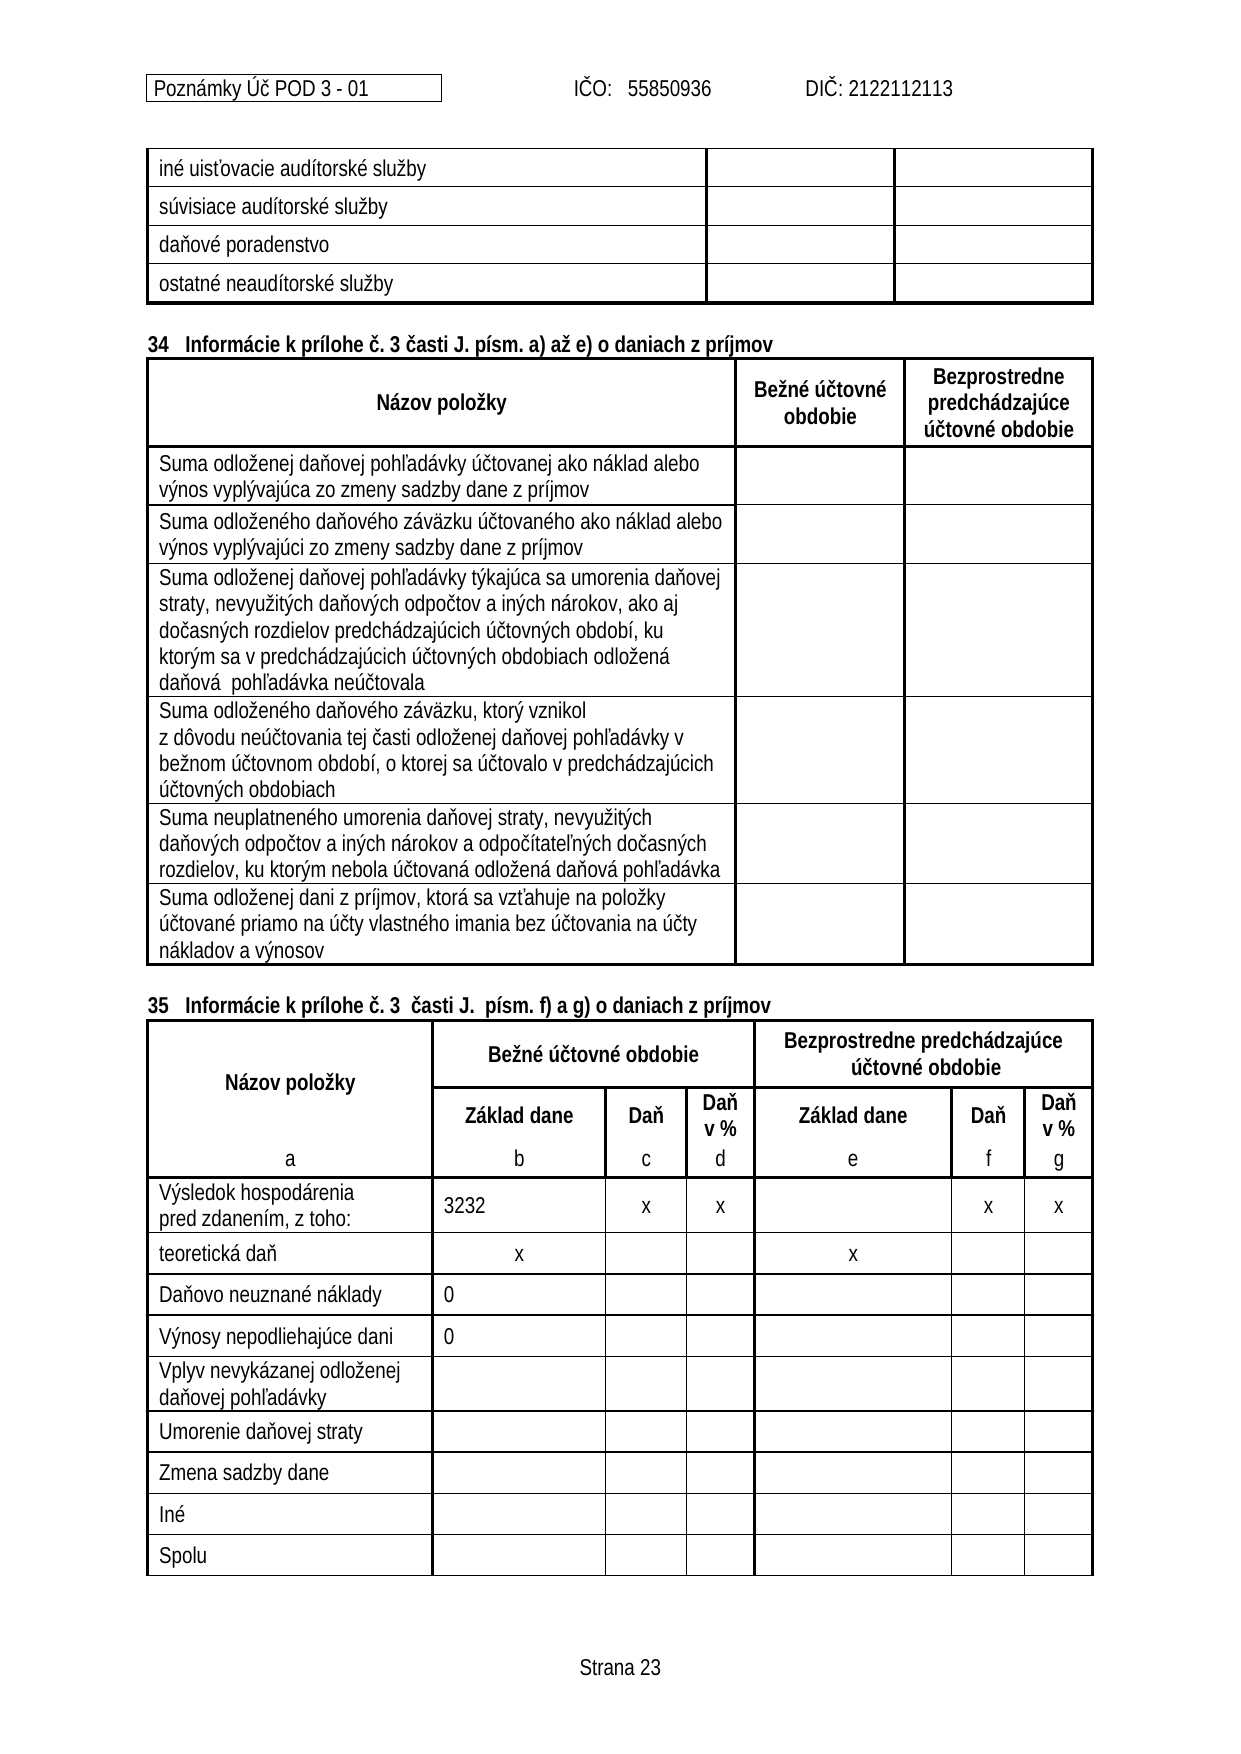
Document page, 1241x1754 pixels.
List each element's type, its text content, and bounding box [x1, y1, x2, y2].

table_cell [896, 264, 1091, 301]
table_cell [708, 149, 893, 186]
table_cell [434, 1412, 605, 1451]
table_cell [906, 697, 1091, 803]
table_cell [737, 884, 903, 963]
table_cell [896, 187, 1091, 224]
table_cell Daň [953, 1089, 1023, 1141]
table_cell [756, 1275, 951, 1314]
table_cell 0 [434, 1275, 605, 1314]
table_cell [708, 187, 893, 224]
table_cell [606, 1412, 686, 1451]
table_cell [687, 1494, 753, 1534]
table_cell [952, 1233, 1024, 1273]
table_cell [687, 1233, 753, 1273]
table_cell [896, 226, 1091, 263]
table_cell súvisiace audítorské služby [149, 187, 705, 224]
table_cell Daň [607, 1089, 685, 1141]
table_cell [434, 1357, 605, 1410]
table_cell daňové poradenstvo [149, 226, 705, 263]
table_cell ostatné neaudítorské služby [149, 264, 705, 301]
table_cell [756, 1316, 951, 1356]
table_cell [737, 804, 903, 883]
table_cell [906, 564, 1091, 696]
title Informácie k prílohe č. 3 časti J. písm. f) a g) o daniach z príjmov [148, 992, 1092, 1019]
table_cell [434, 1535, 605, 1575]
table_cell [906, 448, 1091, 504]
table_cell g [1026, 1141, 1091, 1176]
table_cell [1025, 1233, 1091, 1273]
table_cell Suma odloženého daňového záväzku účtovaného ako náklad alebo výnos vyplývajúci zo zmeny sadzby dane z príjmov [149, 506, 734, 563]
table_cell [756, 1412, 951, 1451]
table_cell [756, 1179, 951, 1232]
table_cell teoretická daň [149, 1233, 431, 1273]
table_cell [952, 1453, 1024, 1493]
table_cell [606, 1494, 686, 1534]
table_cell Suma odloženej daňovej pohľadávky týkajúca sa umorenia daňovej straty, nevyužitých daňových odpočtov a iných nárokov, ako aj dočasných rozdielov predchádzajúcich účtovných období, ku ktorým sa v predchádzajúcich účtovných obdobiach odložená daňová pohľadávka neúčtovala [149, 564, 734, 696]
table_header Bezprostredne predchádzajúce účtovné obdobie [906, 360, 1091, 445]
table_header Bežné účtovné obdobie [737, 360, 903, 445]
table_cell Základ dane [434, 1089, 604, 1141]
table_cell [434, 1453, 605, 1493]
table_cell Daňovo neuznané náklady [149, 1275, 431, 1314]
table_cell [687, 1412, 753, 1451]
table_cell [1025, 1494, 1091, 1534]
table_cell [687, 1535, 753, 1575]
table_cell d [688, 1141, 753, 1176]
table_cell [952, 1535, 1024, 1575]
table_cell a [149, 1141, 431, 1176]
table_cell [952, 1357, 1024, 1410]
table_cell Základ dane [756, 1089, 950, 1141]
table_cell Suma neuplatneného umorenia daňovej straty, nevyužitých daňových odpočtov a iných nárokov a odpočítateľných dočasných rozdielov, ku ktorým nebola účtovaná odložená daňová pohľadávka [149, 804, 734, 883]
table_cell [952, 1316, 1024, 1356]
table_cell 0 [434, 1316, 605, 1356]
table_cell [606, 1535, 686, 1575]
table_header Bezprostredne predchádzajúce účtovné obdobie [756, 1022, 1091, 1086]
table_cell [687, 1316, 753, 1356]
table_cell [606, 1453, 686, 1493]
table_cell [687, 1453, 753, 1493]
table_cell Suma odloženej daňovej pohľadávky účtovanej ako náklad alebo výnos vyplývajúca zo zmeny sadzby dane z príjmov [149, 448, 734, 504]
table_cell 3232 [434, 1179, 605, 1232]
table_cell [606, 1233, 686, 1273]
table_cell [708, 264, 893, 301]
table_cell [756, 1453, 951, 1493]
table_cell [1025, 1357, 1091, 1410]
table_cell Výsledok hospodárenia pred zdanením, z toho: [149, 1179, 431, 1232]
table_cell x [434, 1233, 605, 1273]
table_cell [1025, 1275, 1091, 1314]
table_cell [737, 697, 903, 803]
table_cell x [952, 1179, 1024, 1232]
table_cell [952, 1494, 1024, 1534]
table_cell [708, 226, 893, 263]
table_cell [687, 1357, 753, 1410]
table_cell [434, 1494, 605, 1534]
table_cell [1025, 1535, 1091, 1575]
table_cell x [606, 1179, 686, 1232]
table_cell [1025, 1316, 1091, 1356]
table_cell [756, 1357, 951, 1410]
table_cell [737, 505, 903, 563]
table_cell [1025, 1453, 1091, 1493]
table_cell [952, 1412, 1024, 1451]
table_cell Suma odloženej dani z príjmov, ktorá sa vzťahuje na položky účtované priamo na účty vlastného imania bez účtovania na účty nákladov a výnosov [149, 884, 734, 963]
table_cell [737, 564, 903, 696]
table_header Názov položky [149, 1022, 431, 1141]
table_cell [896, 149, 1091, 186]
table_cell Umorenie daňovej straty [149, 1412, 431, 1451]
table_cell iné uisťovacie audítorské služby [149, 149, 705, 186]
table_cell Suma odloženého daňového záväzku, ktorý vznikol z dôvodu neúčtovania tej časti odloženej daňovej pohľadávky v bežnom účtovnom období, o ktorej sa účtovalo v predchádzajúcich účtovných obdobiach [149, 697, 734, 803]
table_cell Vplyv nevykázanej odloženej daňovej pohľadávky [149, 1357, 431, 1410]
table_cell [906, 505, 1091, 563]
table_cell x [756, 1233, 951, 1273]
table_cell [1025, 1412, 1091, 1451]
table_cell Výnosy nepodliehajúce dani [149, 1316, 431, 1356]
table_cell c [607, 1141, 685, 1176]
table_cell Daň v % [688, 1089, 753, 1141]
table_cell [756, 1535, 951, 1575]
table_cell x [687, 1179, 753, 1232]
table_cell [737, 448, 903, 504]
table_cell [606, 1357, 686, 1410]
table_cell [756, 1494, 951, 1534]
table_header Bežné účtovné obdobie [434, 1022, 753, 1086]
table_cell Daň v % [1026, 1089, 1091, 1141]
table_cell x [1025, 1179, 1091, 1232]
table_cell Spolu [149, 1535, 431, 1575]
table_cell [606, 1316, 686, 1356]
table_cell Iné [149, 1494, 431, 1534]
table_cell Zmena sadzby dane [149, 1453, 431, 1493]
table_cell f [953, 1141, 1023, 1176]
table_cell [687, 1275, 753, 1314]
table_cell [906, 884, 1091, 963]
table_header Názov položky [149, 360, 734, 445]
title Informácie k prílohe č. 3 časti J. písm. a) až e) o daniach z príjmov [148, 331, 1092, 357]
table_cell [906, 804, 1091, 883]
table_cell [952, 1275, 1024, 1314]
table_cell e [756, 1141, 950, 1176]
table_cell b [434, 1141, 604, 1176]
table_cell [606, 1275, 686, 1314]
